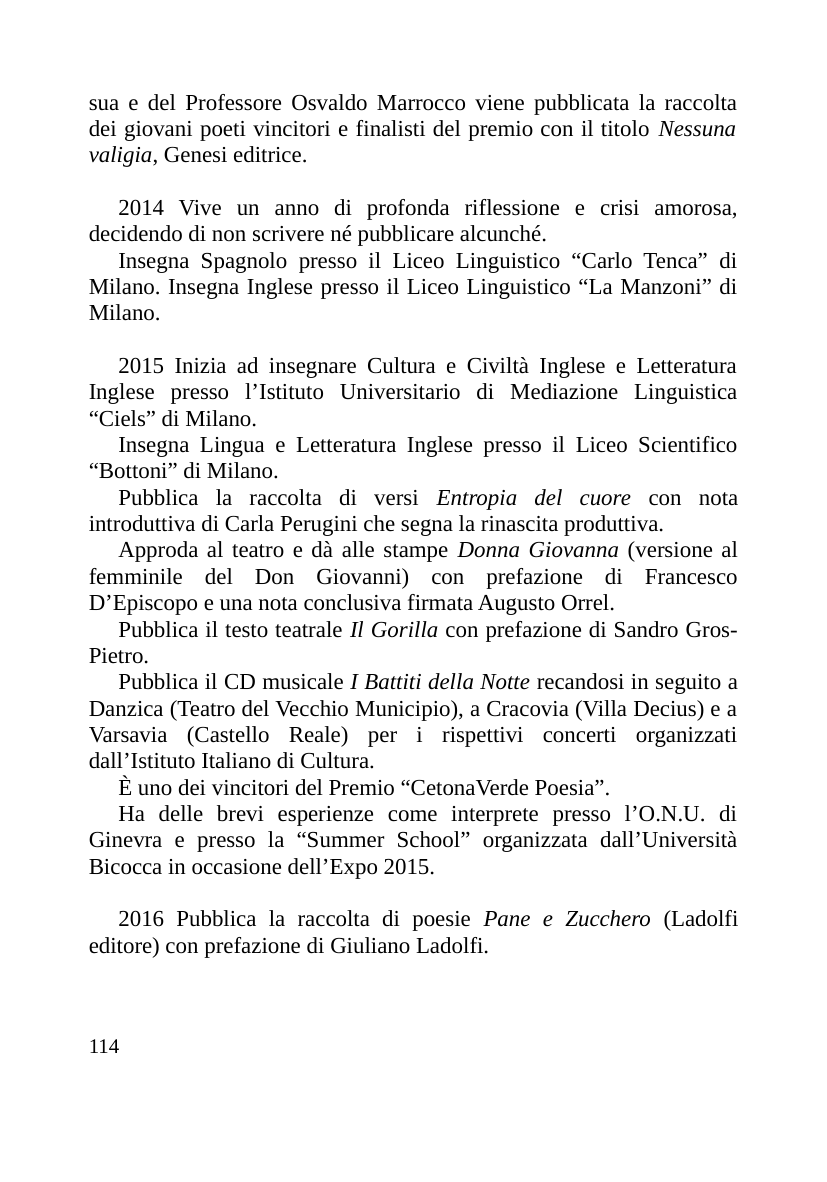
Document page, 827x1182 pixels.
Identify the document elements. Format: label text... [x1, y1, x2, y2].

text Pubblica la raccolta di versi Entropia del cuore con nota introduttiva di Carla Perugini che segna la rinascita produttiva. [88, 484, 738, 537]
text 2015 Inizia ad insegnare Cultura e Civiltà Inglese e Letteratura Inglese presso l’Istituto Universitario di Mediazione Linguistica “Ciels” di Milano. [88, 352, 738, 431]
text Insegna Spagnolo presso il Liceo Linguistico “Carlo Tenca” di Milano. Insegna Inglese presso il Liceo Linguistico “La Manzoni” di Milano. [88, 247, 738, 326]
text Pubblica il testo teatrale Il Gorilla con prefazione di Sandro Gros-Pietro. [88, 616, 738, 668]
text Ha delle brevi esperienze come interprete presso l’O.N.U. di Ginevra e presso la “Summer School” organizzata dall’Università Bicocca in occasione dell’Expo 2015. [88, 800, 738, 879]
text 2016 Pubblica la raccolta di poesie Pane e Zucchero (Ladolfi editore) con prefazione di Giuliano Ladolfi. [88, 906, 738, 958]
text sua e del Professore Osvaldo Marrocco viene pubblicata la raccolta dei giovani poeti vincitori e finalisti del premio con il titolo Nessuna valigia, Genesi editrice. [88, 88, 738, 168]
text Approda al teatro e dà alle stampe Donna Giovanna (versione al femminile del Don Giovanni) con prefazione di Francesco D’Episcopo e una nota conclusiva firmata Augusto Orrel. [88, 537, 738, 616]
text È uno dei vincitori del Premio “CetonaVerde Poesia”. [88, 774, 738, 800]
text Insegna Lingua e Letteratura Inglese presso il Liceo Scientifico “Bottoni” di Milano. [88, 431, 738, 484]
text 2014 Vive un anno di profonda riflessione e crisi amorosa, decidendo di non scrivere né pubblicare alcunché. [88, 194, 738, 247]
text Pubblica il CD musicale I Battiti della Notte recandosi in seguito a Danzica (Teatro del Vecchio Municipio), a Cracovia (Villa Decius) e a Varsavia (Castello Reale) per i rispettivi concerti organizzati dall’Istituto Italiano di Cultura. [88, 668, 738, 774]
